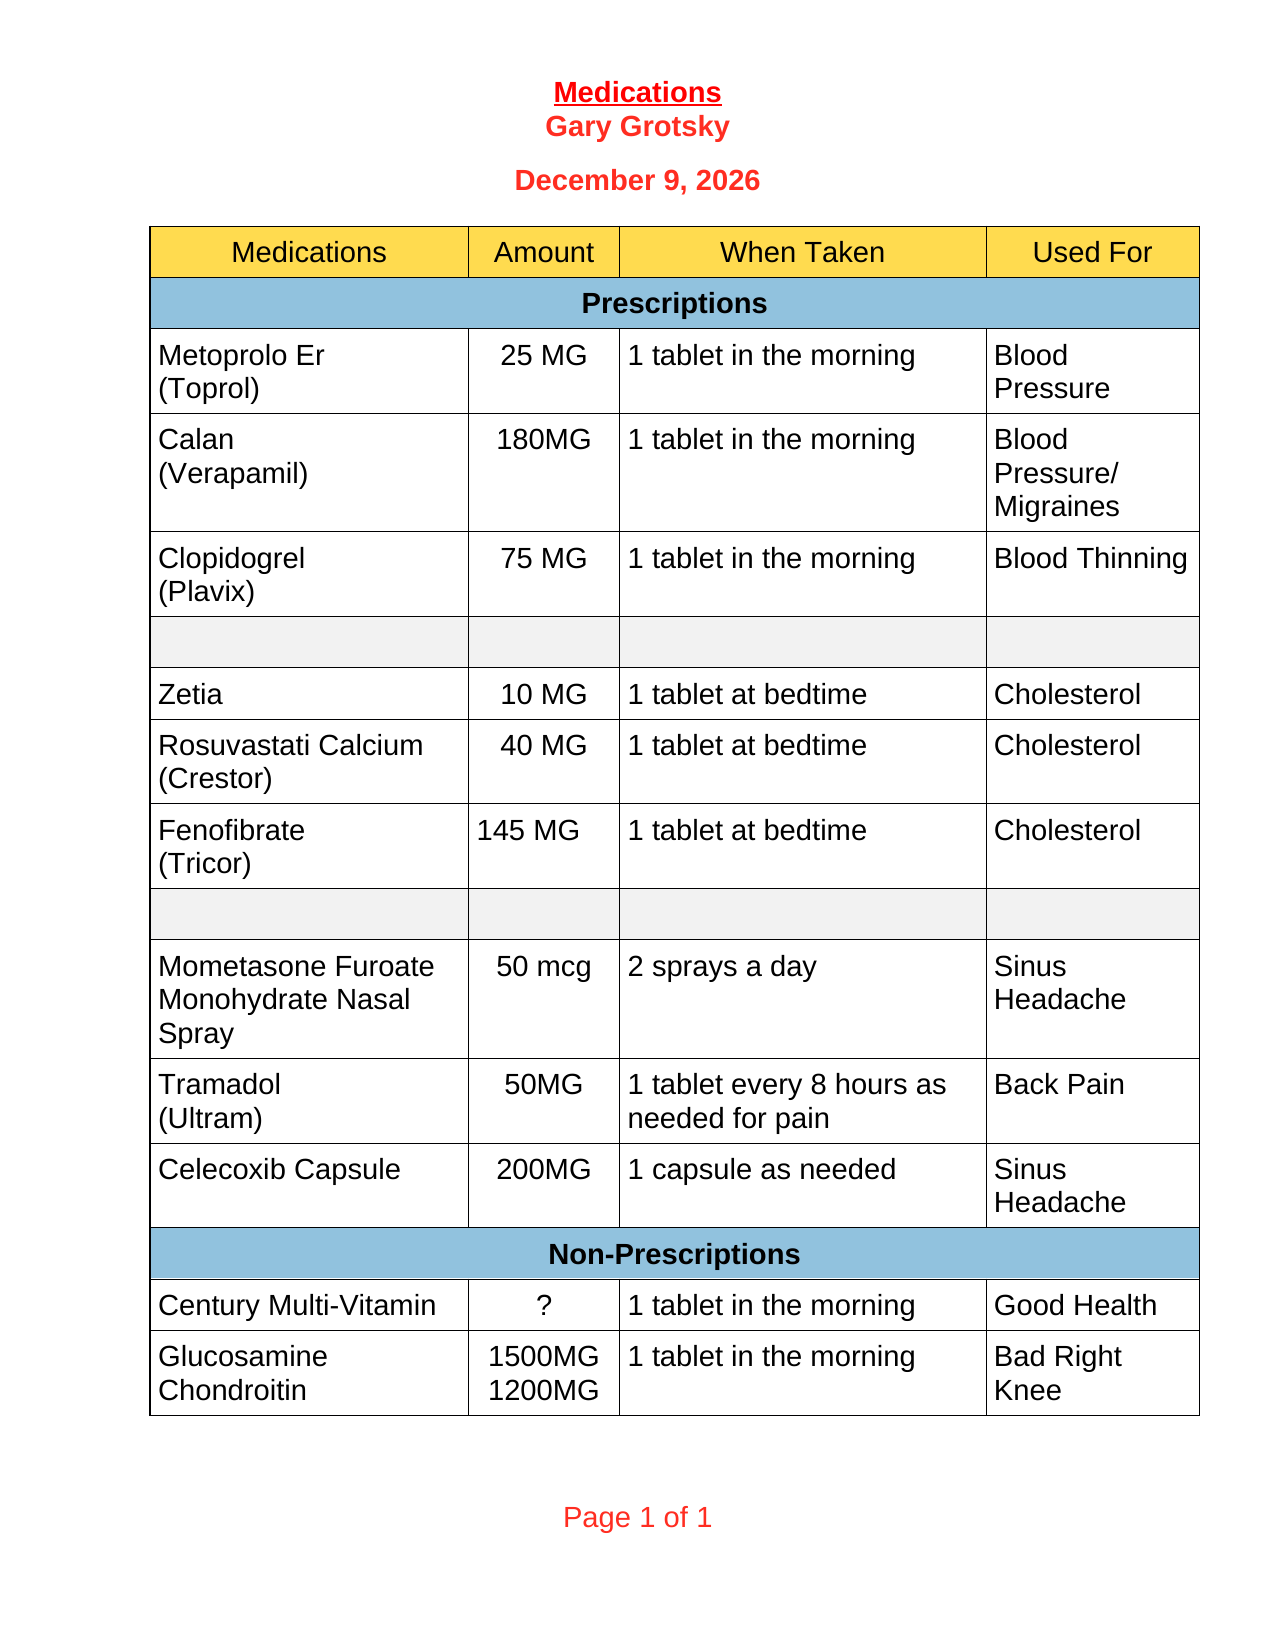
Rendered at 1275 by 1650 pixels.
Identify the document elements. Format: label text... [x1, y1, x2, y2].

table_cell 1 capsule as needed [620, 1144, 986, 1227]
table_header When Taken [620, 227, 986, 277]
table_cell 1 tablet in the morning [620, 329, 986, 413]
table_cell 180MG [469, 414, 619, 531]
table_cell ? [469, 1280, 619, 1330]
table_cell [469, 889, 619, 939]
table_cell Mometasone Furoate Monohydrate Nasal Spray [151, 940, 468, 1058]
table_cell 200MG [469, 1144, 619, 1227]
table_cell [151, 617, 468, 667]
table_cell [987, 617, 1199, 667]
table_cell [987, 889, 1199, 939]
table_cell 40 MG [469, 720, 619, 803]
table_cell Metoprolo Er (Toprol) [151, 329, 468, 413]
table_cell 1 tablet at bedtime [620, 668, 986, 718]
table_cell Calan (Verapamil) [151, 414, 468, 531]
table_cell Prescriptions [151, 278, 1199, 328]
table_cell 1 tablet every 8 hours as needed for pain [620, 1059, 986, 1142]
table_cell [469, 617, 619, 667]
table_cell Back Pain [987, 1059, 1199, 1142]
table_header Used For [987, 227, 1199, 277]
table_cell 50MG [469, 1059, 619, 1142]
table_cell Cholesterol [987, 804, 1199, 888]
table_cell 1 tablet at bedtime [620, 720, 986, 803]
table_cell 1500MG 1200MG [469, 1331, 619, 1414]
table_cell Non-Prescriptions [151, 1228, 1199, 1278]
table_cell Zetia [151, 668, 468, 718]
table_cell Clopidogrel (Plavix) [151, 532, 468, 616]
table_cell 145 MG [469, 804, 619, 888]
table_cell [151, 889, 468, 939]
table_cell [620, 889, 986, 939]
table_cell Cholesterol [987, 720, 1199, 803]
table_cell 1 tablet in the morning [620, 1280, 986, 1330]
table_cell Blood Thinning [987, 532, 1199, 616]
table_cell 1 tablet in the morning [620, 1331, 986, 1414]
table_cell 25 MG [469, 329, 619, 413]
table_cell Blood Pressure [987, 329, 1199, 413]
table_cell 50 mcg [469, 940, 619, 1058]
table_cell Tramadol (Ultram) [151, 1059, 468, 1142]
table_cell Century Multi-Vitamin [151, 1280, 468, 1330]
table_cell Celecoxib Capsule [151, 1144, 468, 1227]
table_cell Sinus Headache [987, 1144, 1199, 1227]
table_cell Rosuvastati Calcium (Crestor) [151, 720, 468, 803]
table_cell Bad Right Knee [987, 1331, 1199, 1414]
table_cell Sinus Headache [987, 940, 1199, 1058]
table_cell [620, 617, 986, 667]
table_cell 1 tablet at bedtime [620, 804, 986, 888]
table_cell Fenofibrate (Tricor) [151, 804, 468, 888]
table_cell 10 MG [469, 668, 619, 718]
table_cell 1 tablet in the morning [620, 414, 986, 531]
table_header Amount [469, 227, 619, 277]
table_cell Blood Pressure/ Migraines [987, 414, 1199, 531]
table_cell Cholesterol [987, 668, 1199, 718]
table_cell Good Health [987, 1280, 1199, 1330]
table_header Medications [151, 227, 468, 277]
table_cell 1 tablet in the morning [620, 532, 986, 616]
table_cell Glucosamine Chondroitin [151, 1331, 468, 1414]
table_cell 2 sprays a day [620, 940, 986, 1058]
table_cell 75 MG [469, 532, 619, 616]
